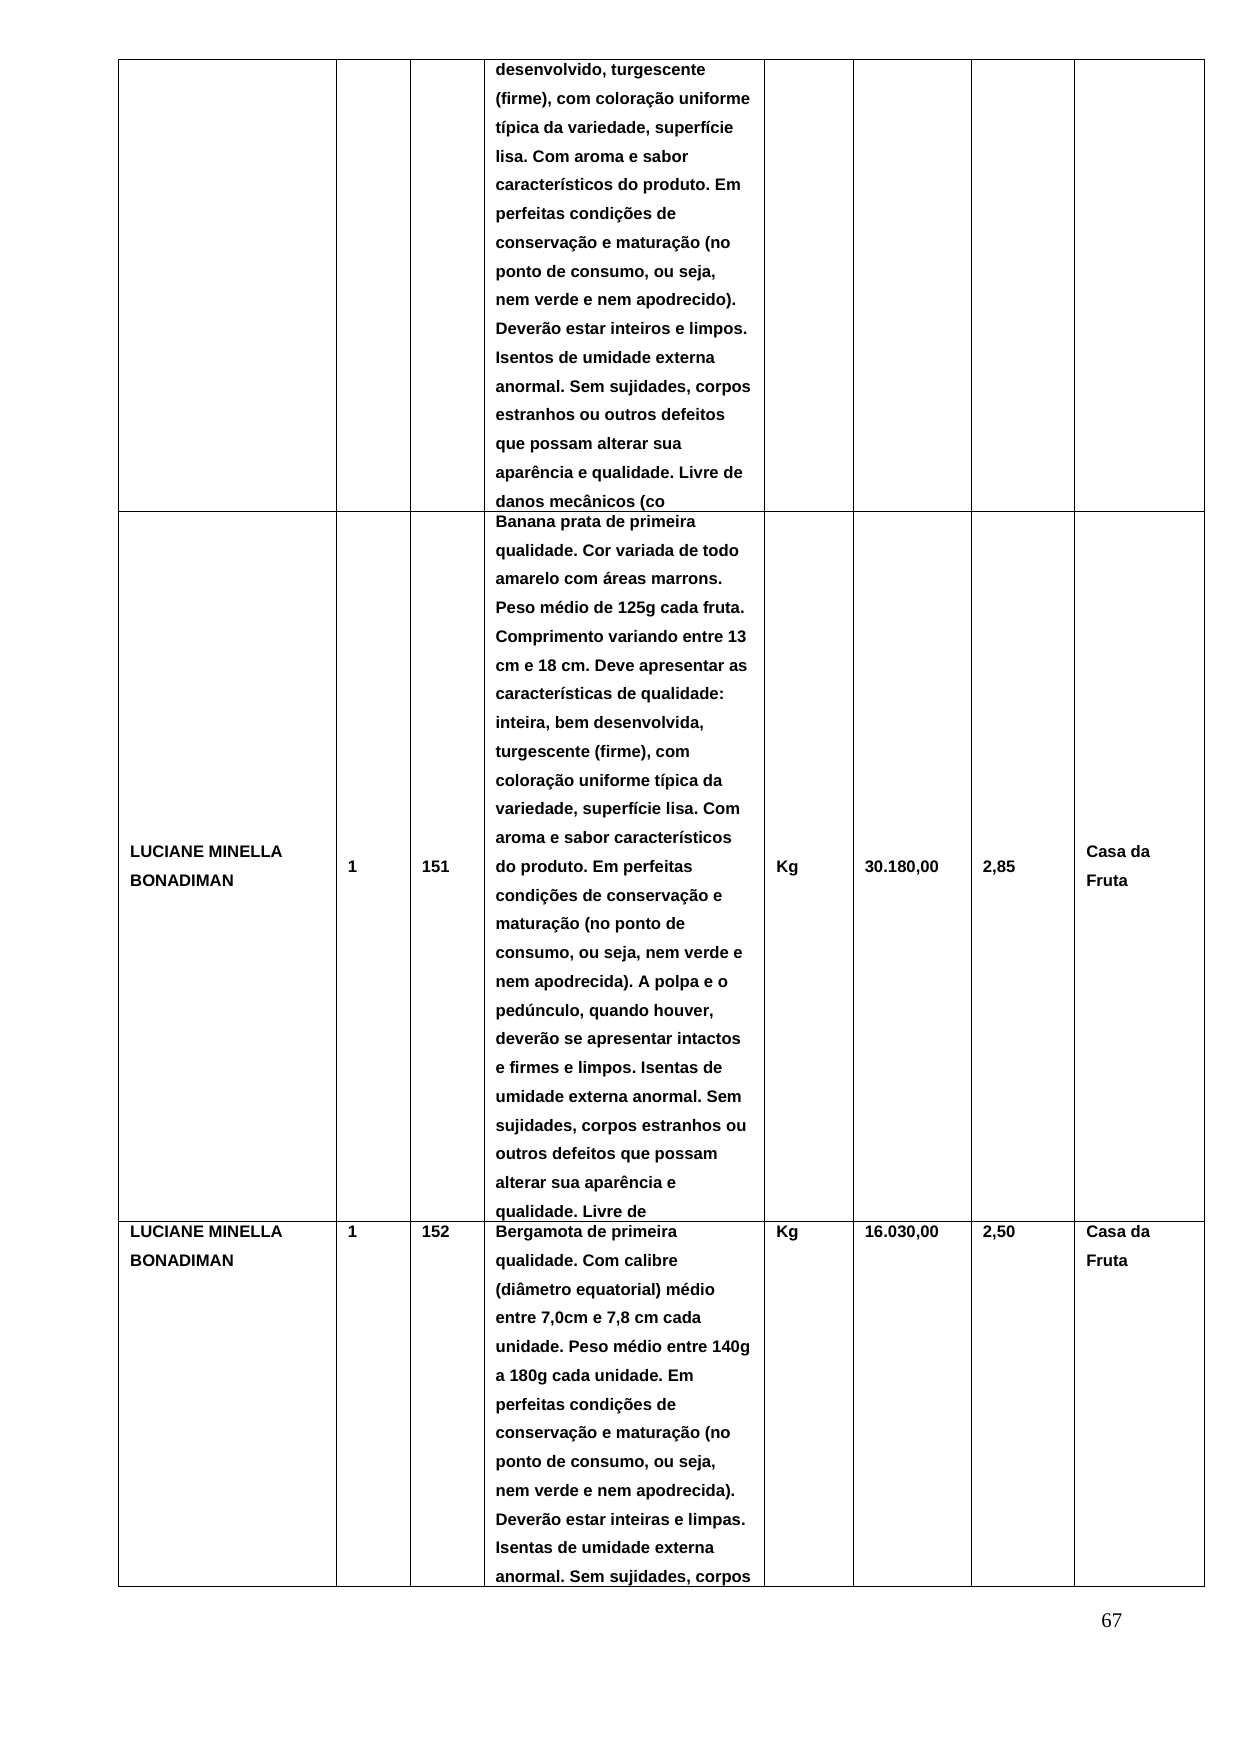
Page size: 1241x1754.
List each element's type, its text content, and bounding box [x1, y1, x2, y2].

table_cell [854, 60, 971, 511]
table_cell Casa da Fruta [1075, 1222, 1204, 1586]
table_cell [337, 60, 410, 511]
table_cell 2,85 [972, 512, 1074, 1221]
table_cell [972, 60, 1074, 511]
table_cell 1 [337, 512, 410, 1221]
table_cell [1075, 60, 1204, 511]
table_cell 151 [411, 512, 484, 1221]
table_cell Banana prata de primeira qualidade. Cor variada de todo amarelo com áreas marrons. Peso médio de 125g cada fruta. Comprimento variando entre 13 cm e 18 cm. Deve apresentar as características de qualidade: inteira, bem desenvolvida, turgescente (firme), com coloração uniforme típica da variedade, superfície lisa. Com aroma e sabor característicos do produto. Em perfeitas condições de conservação e maturação (no ponto de consumo, ou seja, nem verde e nem apodrecida). A polpa e o pedúnculo, quando houver, deverão se apresentar intactos e firmes e limpos. Isentas de umidade externa anormal. Sem sujidades, corpos estranhos ou outros defeitos que possam alterar sua aparência e qualidade. Livre de [485, 512, 764, 1221]
table_cell Casa da Fruta [1075, 512, 1204, 1221]
table_cell 152 [411, 1222, 484, 1586]
table_cell [411, 60, 484, 511]
table_cell LUCIANE MINELLA BONADIMAN [119, 1222, 336, 1586]
table_cell Kg [765, 1222, 853, 1586]
table_cell 16.030,00 [854, 1222, 971, 1586]
table_cell Kg [765, 512, 853, 1221]
table_cell 1 [337, 1222, 410, 1586]
table_cell Bergamota de primeira qualidade. Com calibre (diâmetro equatorial) médio entre 7,0cm e 7,8 cm cada unidade. Peso médio entre 140g a 180g cada unidade. Em perfeitas condições de conservação e maturação (no ponto de consumo, ou seja, nem verde e nem apodrecida). Deverão estar inteiras e limpas. Isentas de umidade externa anormal. Sem sujidades, corpos [485, 1222, 764, 1586]
table_cell [765, 60, 853, 511]
table_cell 2,50 [972, 1222, 1074, 1586]
table_cell 30.180,00 [854, 512, 971, 1221]
table_cell desenvolvido, turgescente (firme), com coloração uniforme típica da variedade, superfície lisa. Com aroma e sabor característicos do produto. Em perfeitas condições de conservação e maturação (no ponto de consumo, ou seja, nem verde e nem apodrecido). Deverão estar inteiros e limpos. Isentos de umidade externa anormal. Sem sujidades, corpos estranhos ou outros defeitos que possam alterar sua aparência e qualidade. Livre de danos mecânicos (co [485, 60, 764, 511]
table_cell LUCIANE MINELLA BONADIMAN [119, 512, 336, 1221]
table_cell [119, 60, 336, 511]
